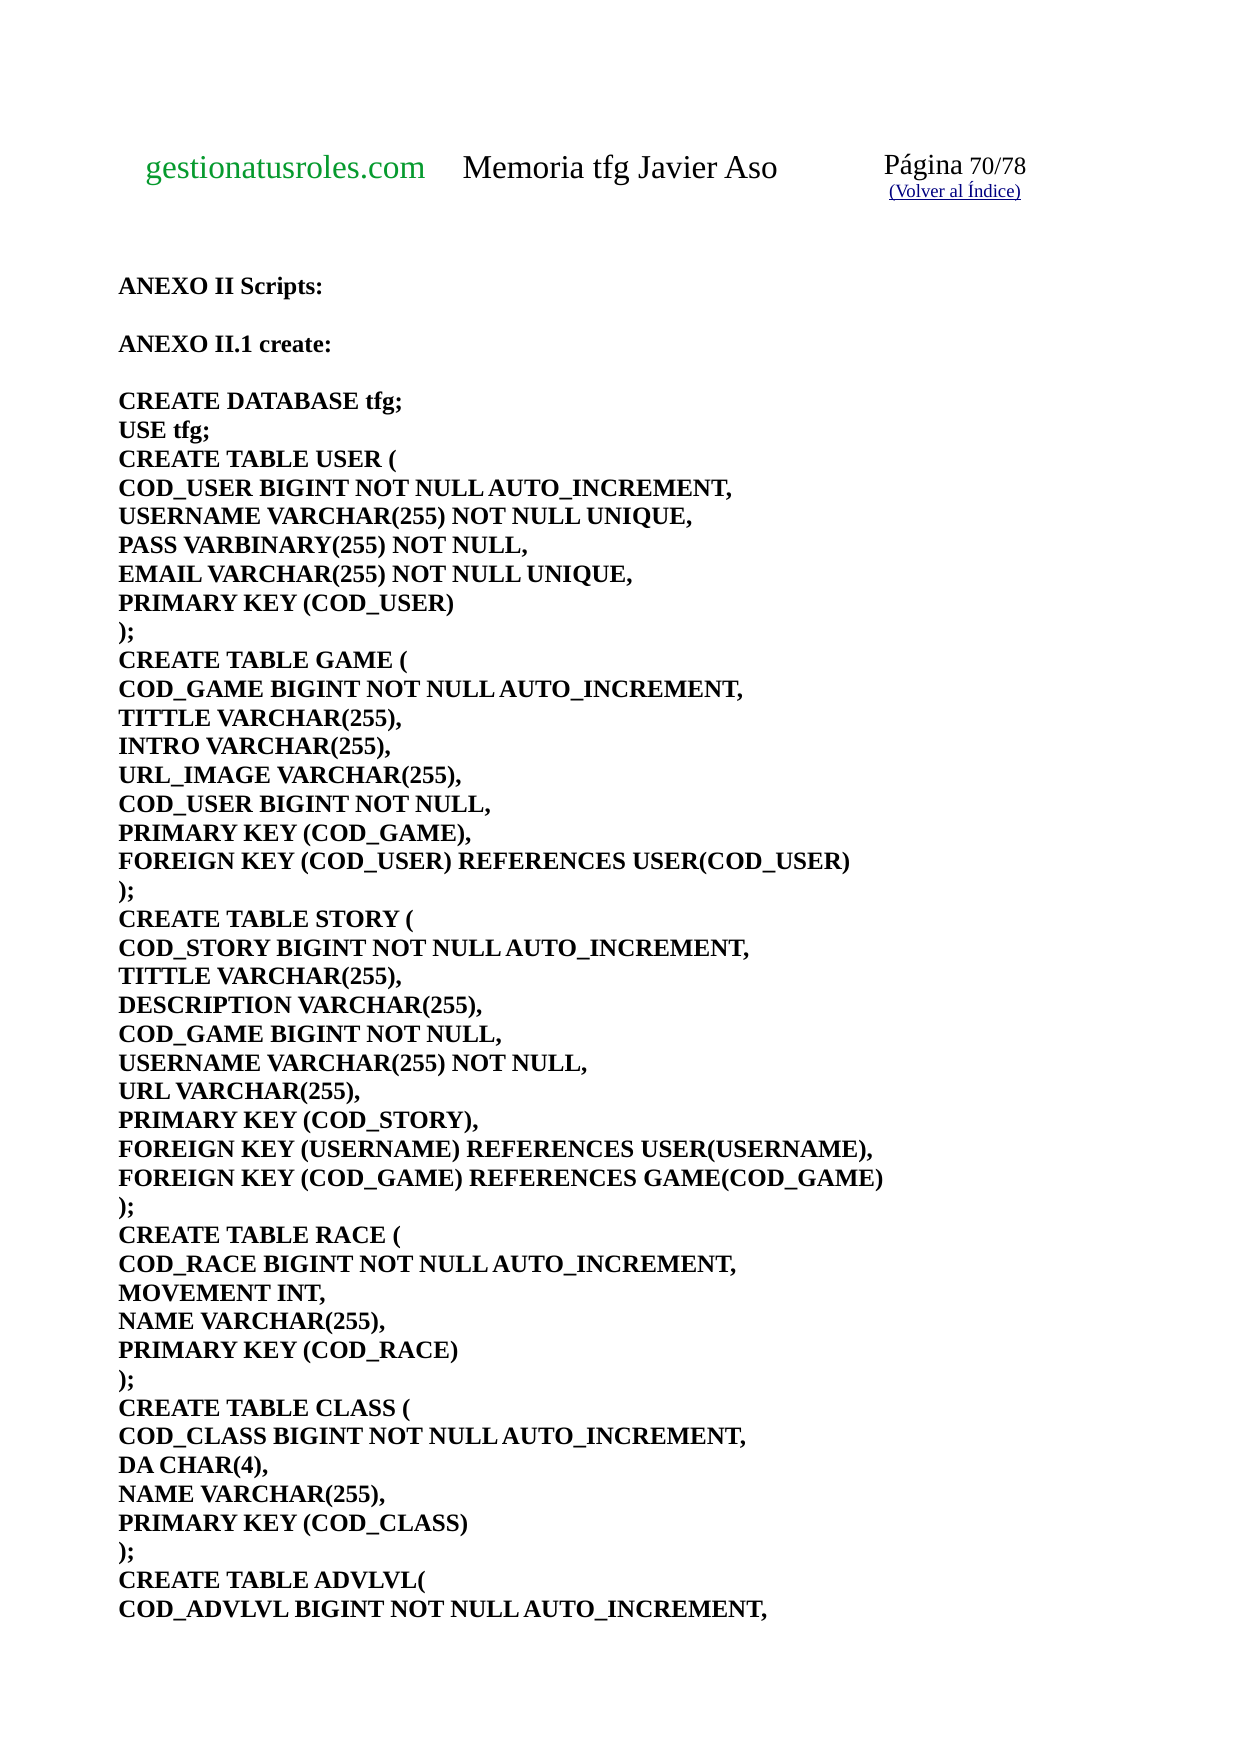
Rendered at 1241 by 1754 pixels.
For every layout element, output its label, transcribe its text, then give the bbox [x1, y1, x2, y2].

text PRIMARY KEY (COD_RACE) [118, 1335, 1122, 1364]
text CREATE TABLE CLASS ( [118, 1393, 1122, 1421]
text ANEXO II Scripts: [118, 271, 1122, 300]
text ); [118, 616, 1122, 645]
text CREATE TABLE GAME ( [118, 645, 1122, 674]
text CREATE TABLE STORY ( [118, 904, 1122, 933]
text DA CHAR(4), [118, 1450, 1122, 1479]
text COD_USER BIGINT NOT NULL, [118, 789, 1122, 818]
text CREATE DATABASE tfg; [118, 386, 1122, 415]
text COD_ADVLVL BIGINT NOT NULL AUTO_INCREMENT, [118, 1594, 1122, 1623]
text MOVEMENT INT, [118, 1278, 1122, 1306]
text FOREIGN KEY (USERNAME) REFERENCES USER(USERNAME), [118, 1134, 1122, 1163]
text URL_IMAGE VARCHAR(255), [118, 760, 1122, 789]
text ); [118, 1191, 1122, 1220]
text PRIMARY KEY (COD_STORY), [118, 1105, 1122, 1134]
text TITTLE VARCHAR(255), [118, 703, 1122, 731]
text URL VARCHAR(255), [118, 1076, 1122, 1105]
text ); [118, 875, 1122, 904]
text NAME VARCHAR(255), [118, 1306, 1122, 1335]
text ); [118, 1536, 1122, 1565]
text COD_STORY BIGINT NOT NULL AUTO_INCREMENT, [118, 933, 1122, 961]
text PRIMARY KEY (COD_GAME), [118, 818, 1122, 846]
text PRIMARY KEY (COD_CLASS) [118, 1508, 1122, 1536]
text USERNAME VARCHAR(255) NOT NULL, [118, 1048, 1122, 1076]
text COD_USER BIGINT NOT NULL AUTO_INCREMENT, [118, 473, 1122, 501]
text NAME VARCHAR(255), [118, 1479, 1122, 1508]
text COD_GAME BIGINT NOT NULL AUTO_INCREMENT, [118, 674, 1122, 703]
text USE tfg; [118, 415, 1122, 444]
text USERNAME VARCHAR(255) NOT NULL UNIQUE, [118, 501, 1122, 530]
text ANEXO II.1 create: [118, 329, 1122, 358]
text CREATE TABLE USER ( [118, 444, 1122, 473]
text EMAIL VARCHAR(255) NOT NULL UNIQUE, [118, 559, 1122, 588]
table_header gestionatusroles.com [118, 118, 453, 214]
text COD_RACE BIGINT NOT NULL AUTO_INCREMENT, [118, 1249, 1122, 1278]
text ); [118, 1364, 1122, 1393]
text PASS VARBINARY(255) NOT NULL, [118, 530, 1122, 559]
table_header Memoria tfg Javier Aso [453, 118, 787, 214]
text COD_CLASS BIGINT NOT NULL AUTO_INCREMENT, [118, 1421, 1122, 1450]
text DESCRIPTION VARCHAR(255), [118, 990, 1122, 1019]
text PRIMARY KEY (COD_USER) [118, 588, 1122, 616]
text TITTLE VARCHAR(255), [118, 961, 1122, 990]
text CREATE TABLE ADVLVL( [118, 1565, 1122, 1594]
table_header Página 70/78 (Volver al Índice) [788, 118, 1122, 214]
text INTRO VARCHAR(255), [118, 731, 1122, 760]
text FOREIGN KEY (COD_GAME) REFERENCES GAME(COD_GAME) [118, 1163, 1122, 1191]
text CREATE TABLE RACE ( [118, 1220, 1122, 1249]
text FOREIGN KEY (COD_USER) REFERENCES USER(COD_USER) [118, 846, 1122, 875]
text COD_GAME BIGINT NOT NULL, [118, 1019, 1122, 1048]
